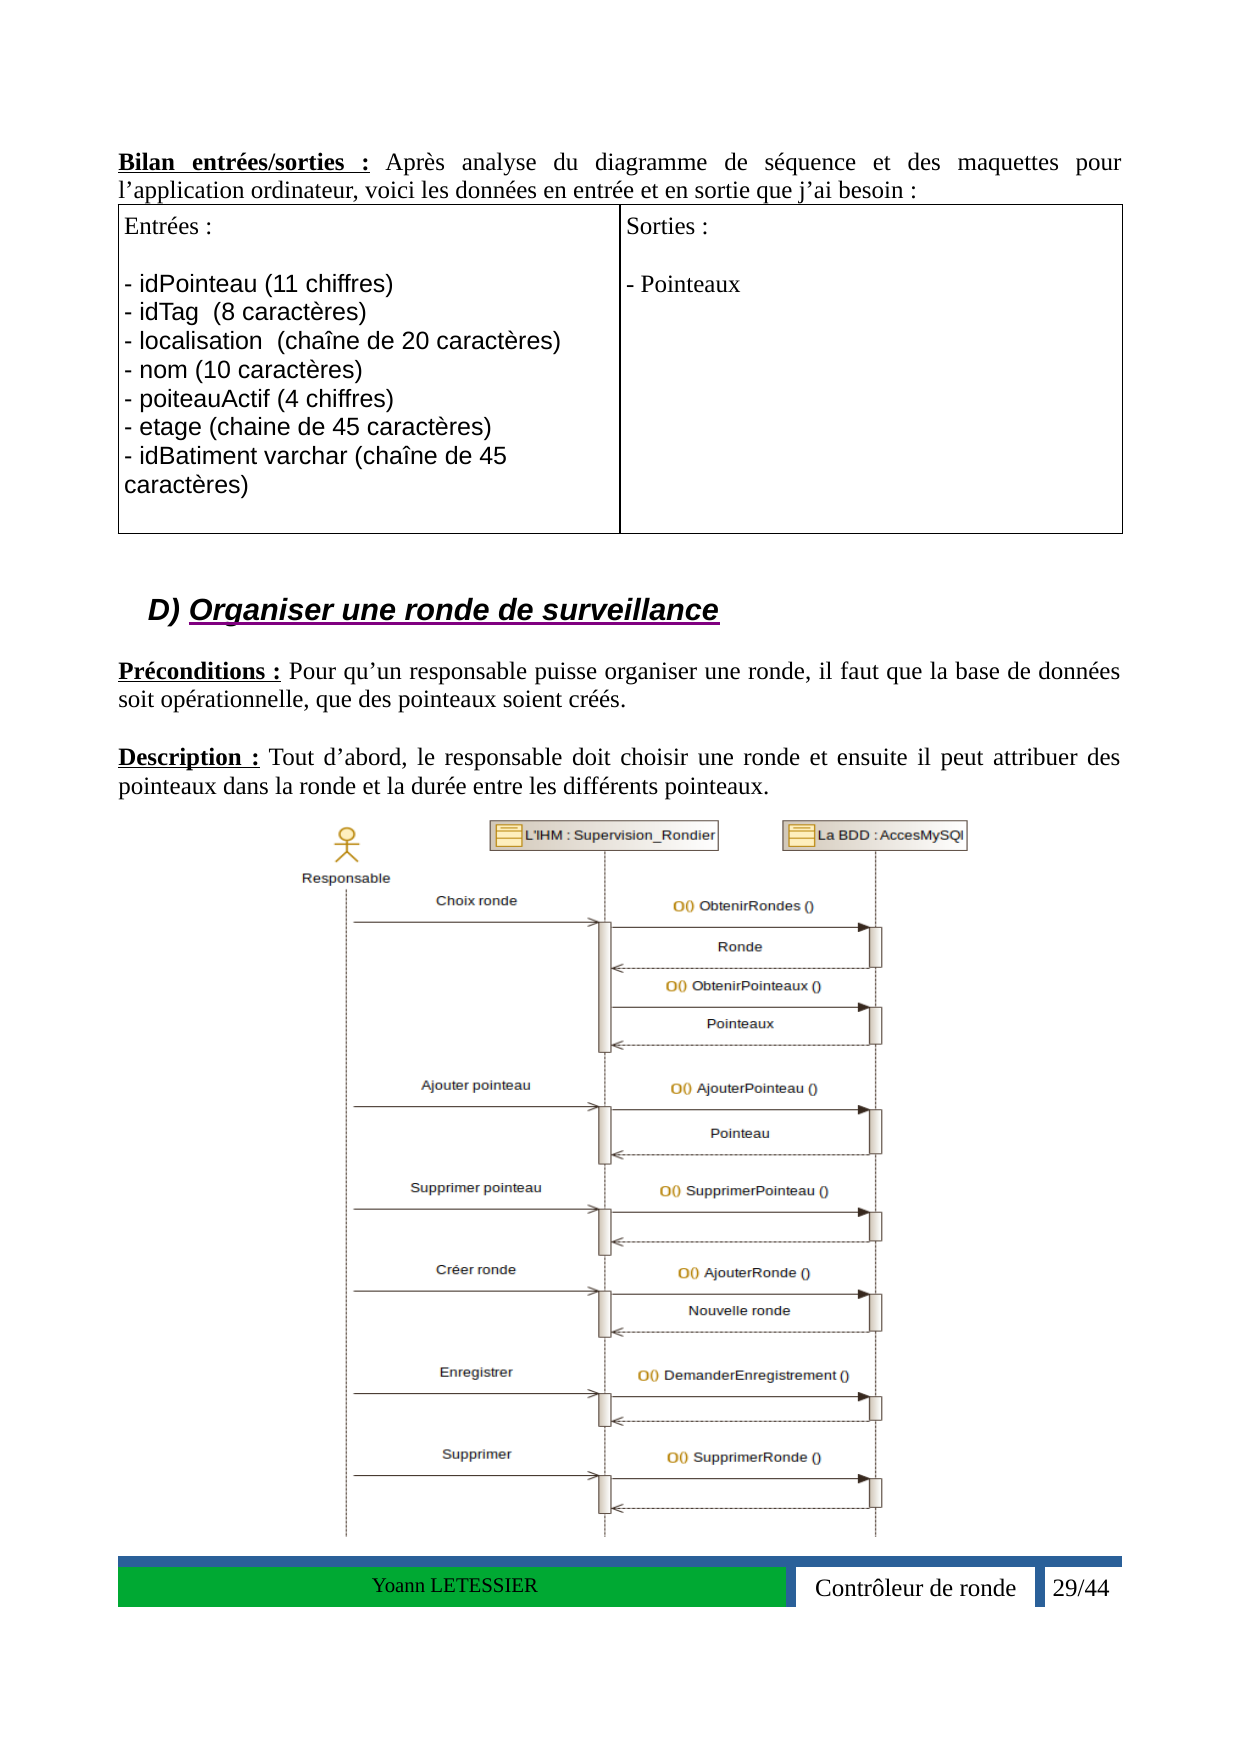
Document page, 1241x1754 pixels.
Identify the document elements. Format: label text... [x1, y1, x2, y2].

table_header Sorties : - Pointeaux [621, 205, 1122, 533]
text Bilan entrées/sorties : Après analyse du diagramme de séquence et des maquettes pour l’application ordinateur, voici les données en entrée et en sortie que j’ai besoin : [118, 147, 1122, 204]
text Préconditions : Pour qu’un responsable puisse organiser une ronde, il faut que la base de données soit opérationnelle, que des pointeaux soient créés. [118, 656, 1122, 713]
subtitle Organiser une ronde de surveillance [118, 592, 1122, 627]
table_header Entrées : - idPointeau (11 chiffres) - idTag (8 caractères) - localisation (chaîne de 20 caractères) - nom (10 caractères) - poiteauActif (4 chiffres) - etage (chaine de 45 caractères) - idBatiment varchar (chaîne de 45 caractères) [119, 205, 619, 533]
picture [258, 811, 980, 1537]
text Description : Tout d’abord, le responsable doit choisir une ronde et ensuite il peut attribuer des pointeaux dans la ronde et la durée entre les différents pointeaux. [118, 742, 1122, 799]
